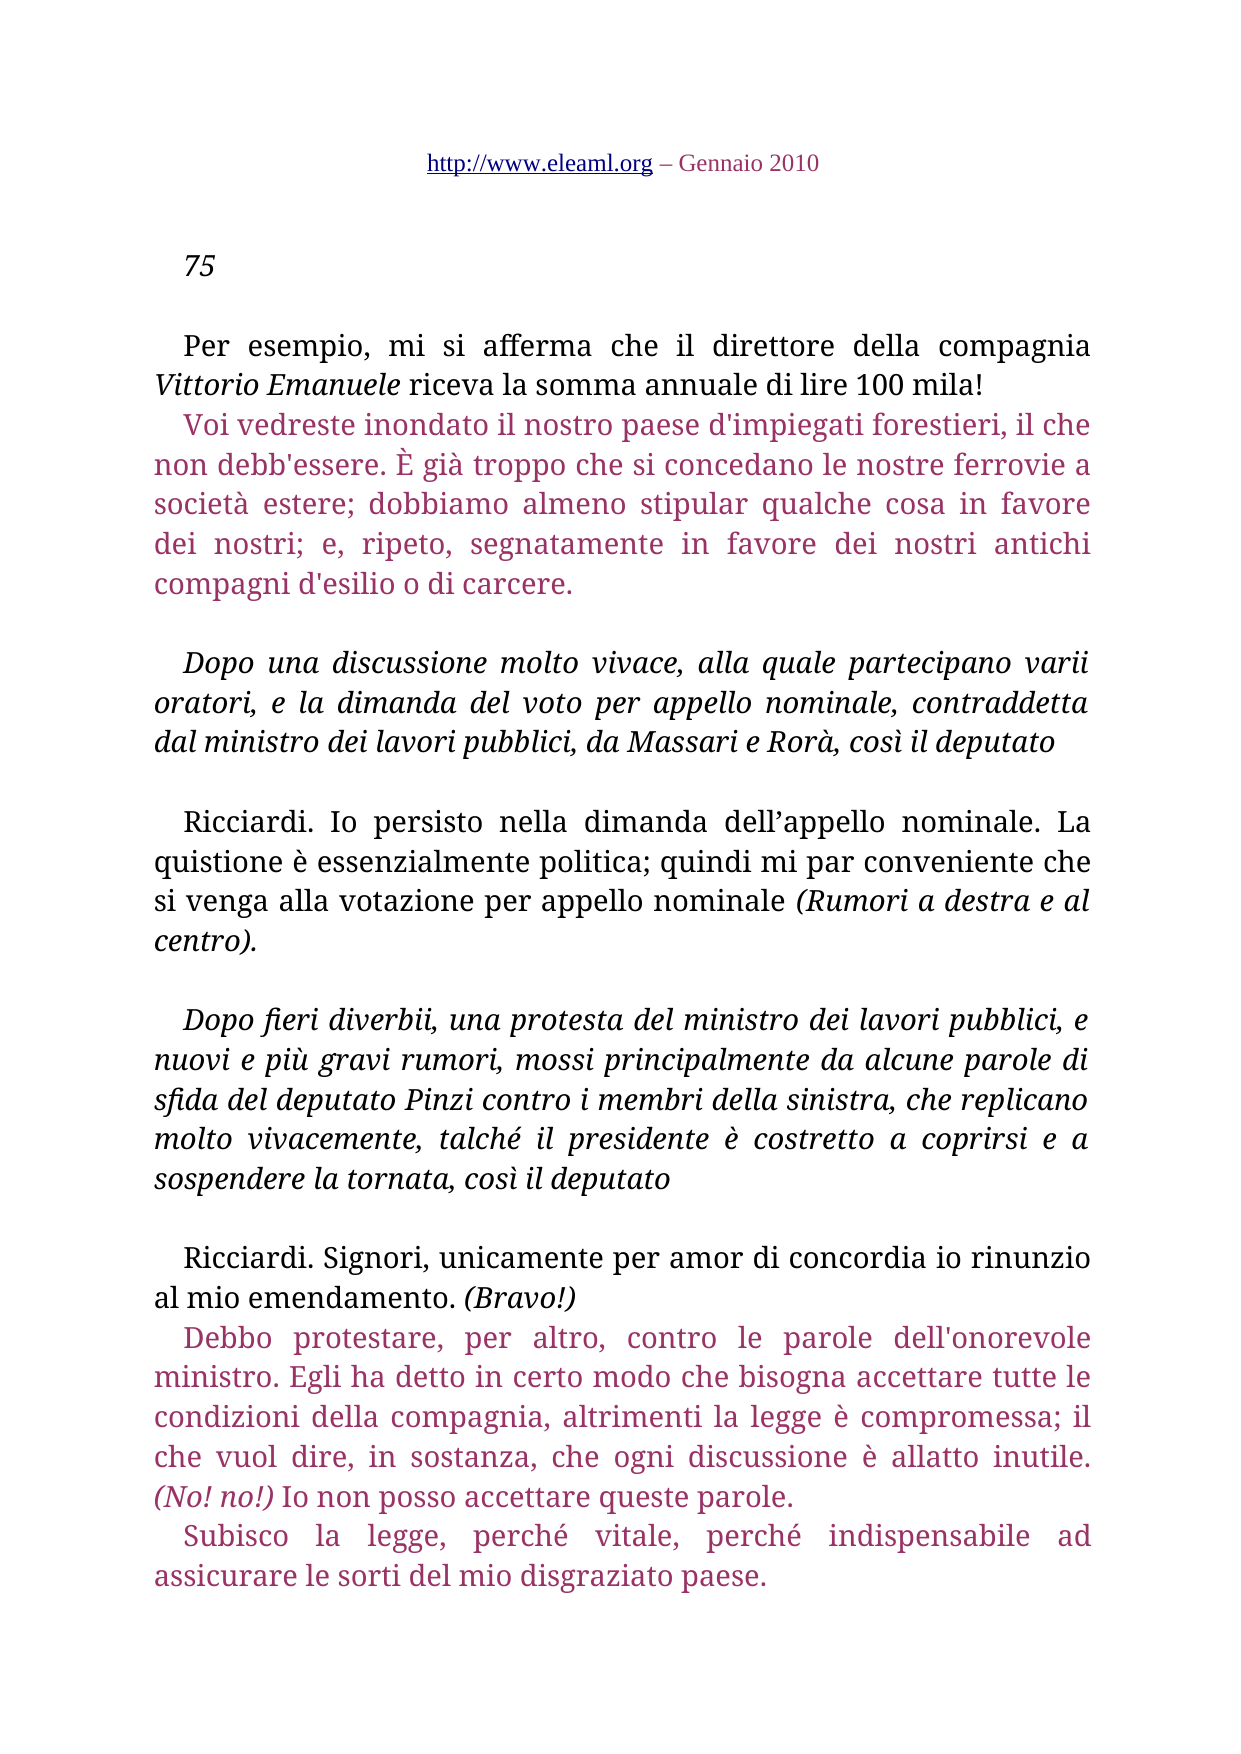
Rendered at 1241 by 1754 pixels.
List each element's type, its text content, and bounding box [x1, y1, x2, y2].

text Voi vedreste inondato il nostro paese d'impiegati forestieri, il che non debb'essere. È già troppo che si concedano le nostre ferrovie a società estere; dobbiamo almeno stipular qualche cosa in favore dei nostri; e, ripeto, segnatamente in favore dei nostri antichi compagni d'esilio o di carcere. [153, 404, 1092, 603]
text Per esempio, mi si afferma che il direttore della compagnia Vittorio Emanuele riceva la somma annuale di lire 100 mila! [153, 325, 1092, 404]
text Dopo fieri diverbii, una protesta del ministro dei lavori pubblici, e nuovi e più gravi rumori, mossi principalmente da alcune parole di sfida del deputato Pinzi contro i membri della sinistra, che replicano molto vivacemente, talché il presidente è costretto a coprirsi e a sospendere la tornata, così il deputato [153, 999, 1092, 1198]
text Subisco la legge, perché vitale, perché indispensabile ad assicurare le sorti del mio disgraziato paese. [153, 1516, 1092, 1595]
text Ricciardi. Signori, unicamente per amor di concordia io rinunzio al mio emendamento. (Bravo!) [153, 1238, 1092, 1317]
text Debbo protestare, per altro, contro le parole dell'onorevole ministro. Egli ha detto in certo modo che bisogna accettare tutte le condizioni della compagnia, altrimenti la legge è compromessa; il che vuol dire, in sostanza, che ogni discussione è allatto inutile. (No! no!) Io non posso accettare queste parole. [153, 1317, 1092, 1516]
text 75 [153, 246, 1092, 285]
text Ricciardi. Io persisto nella dimanda dell’appello nominale. La quistione è essenzialmente politica; quindi mi par conveniente che si venga alla votazione per appello nominale (Rumori a destra e al centro). [153, 801, 1092, 960]
text Dopo una discussione molto vivace, alla quale partecipano varii oratori, e la dimanda del voto per appello nominale, contraddetta dal ministro dei lavori pubblici, da Massari e Rorà, così il deputato [153, 642, 1092, 761]
